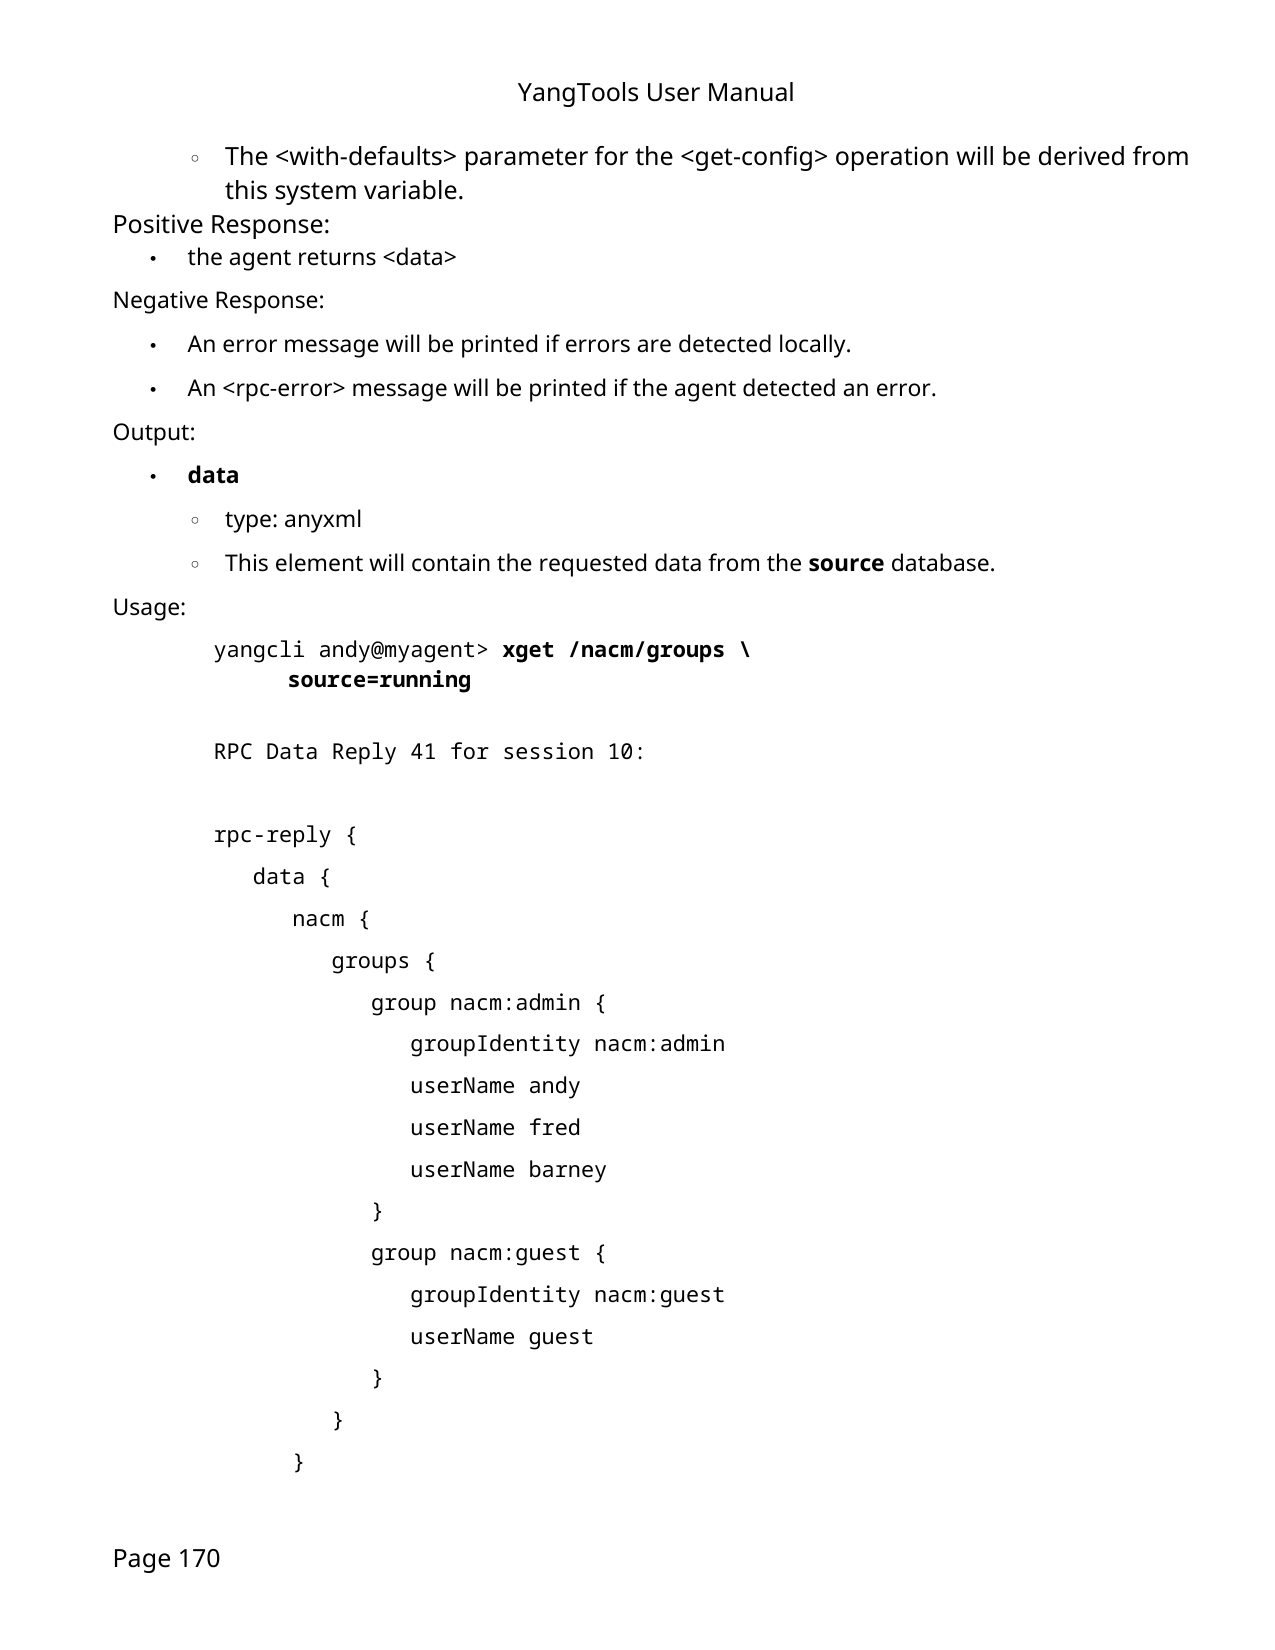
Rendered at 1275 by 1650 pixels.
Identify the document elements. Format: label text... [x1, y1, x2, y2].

list This element will contain the requested data from the source database. [187, 547, 1200, 578]
text groupIdentity nacm:guest [139, 1279, 1200, 1309]
list type: anyxml [187, 503, 1200, 534]
text } [139, 1362, 1200, 1392]
text } [139, 1404, 1200, 1434]
list The <with-defaults> parameter for the <get-config> operation will be derived from this system variable. [187, 138, 1200, 207]
text group nacm:admin { [139, 986, 1200, 1016]
list the agent returns <data> [150, 241, 1200, 272]
text nacm { [139, 903, 1200, 933]
text yangcli andy@myagent> xget /nacm/groups \ source=running [139, 634, 1200, 724]
text rpc-reply { [139, 819, 1200, 849]
text RPC Data Reply 41 for session 10: [139, 736, 1200, 766]
text Output: [112, 416, 1200, 447]
text userName andy [139, 1070, 1200, 1100]
text userName barney [139, 1153, 1200, 1183]
text Usage: [112, 591, 1200, 622]
list An <rpc-error> message will be printed if the agent detected an error. [150, 372, 1200, 403]
text groups { [139, 945, 1200, 974]
text Positive Response: [112, 207, 1200, 241]
text userName fred [139, 1112, 1200, 1142]
list An error message will be printed if errors are detected locally. [150, 328, 1200, 359]
text } [139, 1195, 1200, 1225]
list data [150, 459, 1200, 491]
text } [139, 1446, 1200, 1476]
text Negative Response: [112, 284, 1200, 316]
text data { [139, 861, 1200, 891]
text groupIdentity nacm:admin [139, 1028, 1200, 1058]
text userName guest [139, 1321, 1200, 1350]
text group nacm:guest { [139, 1237, 1200, 1267]
